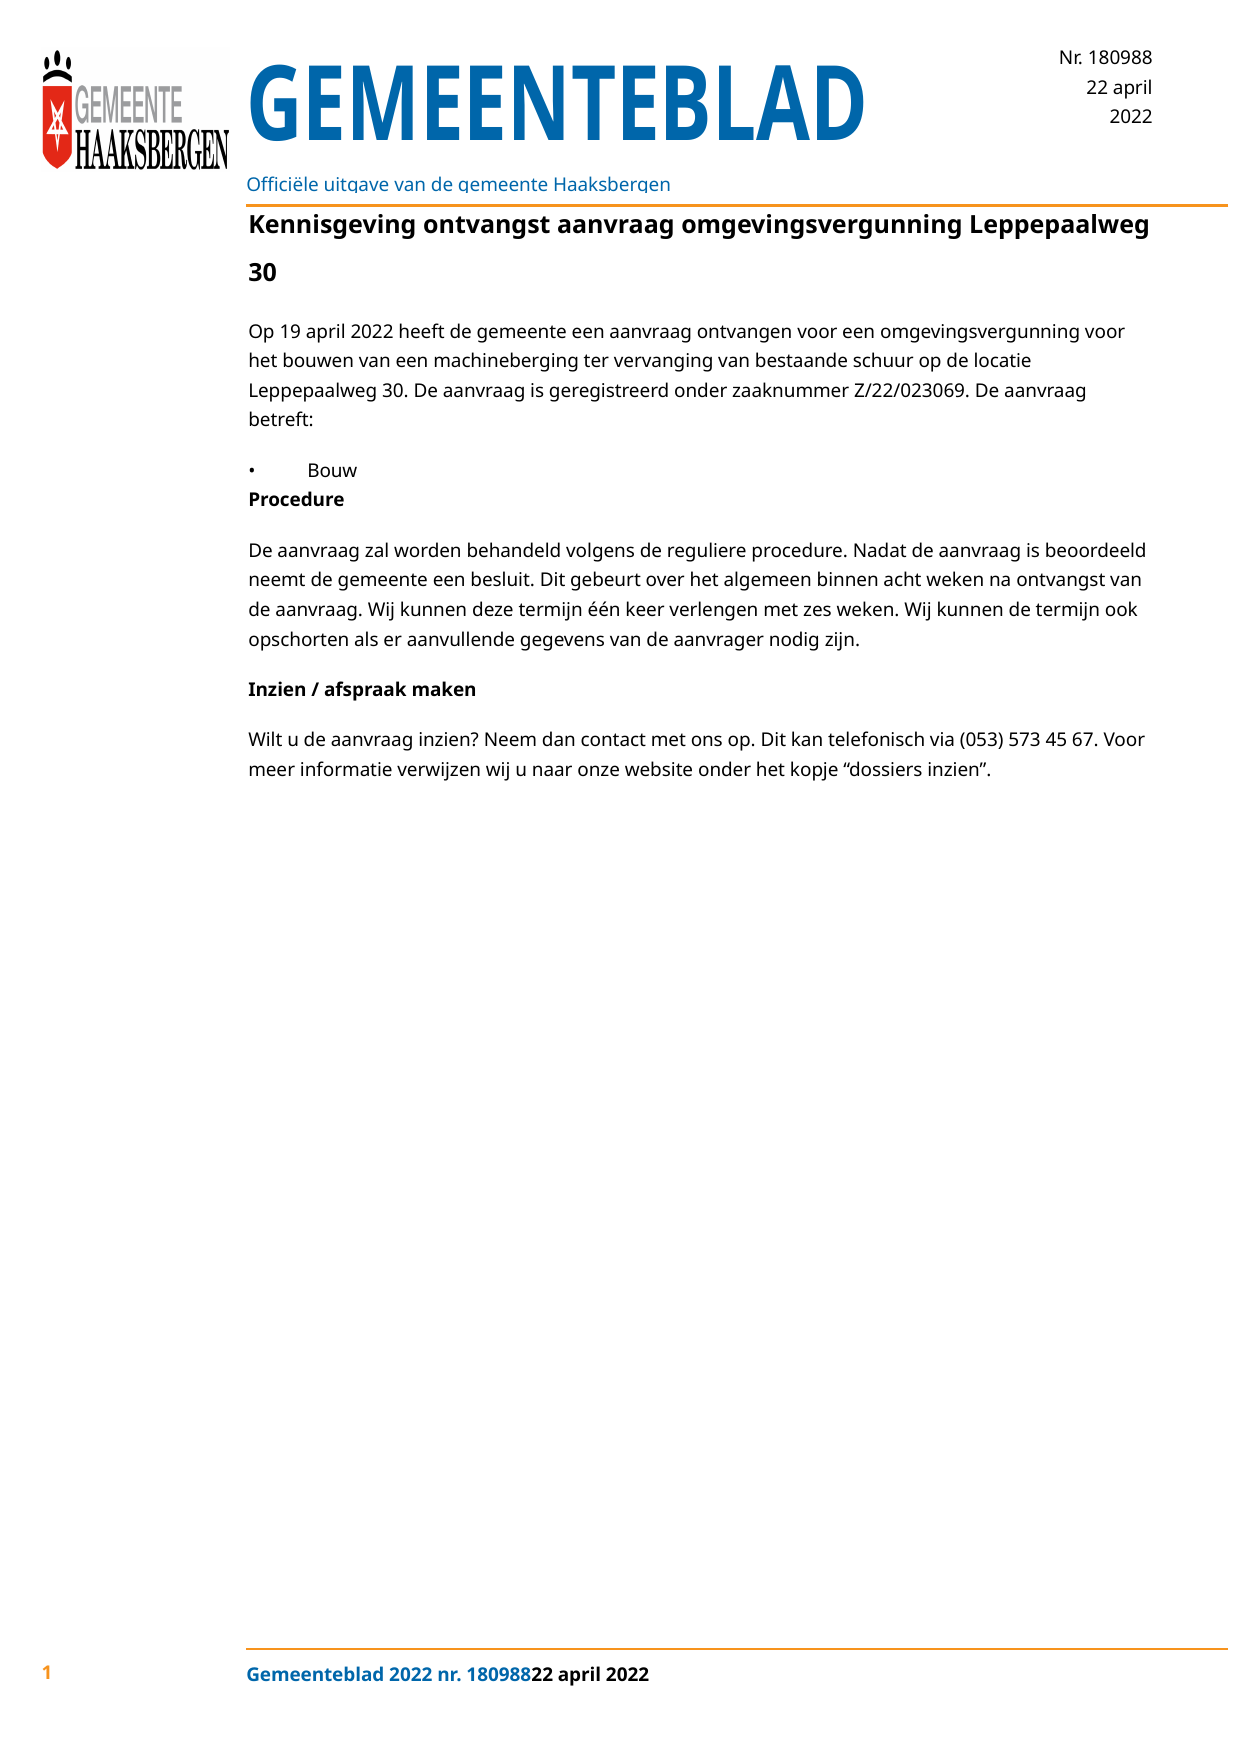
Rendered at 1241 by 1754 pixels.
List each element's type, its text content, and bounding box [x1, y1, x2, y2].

text Op 19 april 2022 heeft de gemeente een aanvraag ontvangen voor een omgevingsvergunning voor het bouwen van een machineberging ter vervanging van bestaande schuur op de locatie Leppepaalweg 30. De aanvraag is geregistreerd onder zaaknummer Z/22/023069. De aanvraag betreft: [248, 318, 1152, 432]
text Wilt u de aanvraag inzien? Neem dan contact met ons op. Dit kan telefonisch via (053) 573 45 67. Voor meer informatie verwijzen wij u naar onze website onder het kopje “dossiers inzien”. [248, 727, 1152, 782]
picture [41, 47, 231, 172]
text Kennisgeving ontvangst aanvraag omgevingsvergunning Leppepaalweg 30 [248, 207, 1152, 288]
text Procedure [248, 487, 1152, 512]
list Bouw [248, 457, 1152, 483]
text De aanvraag zal worden behandeld volgens de reguliere procedure. Nadat de aanvraag is beoordeeld neemt de gemeente een besluit. Dit gebeurt over het algemeen binnen acht weken na ontvangst van de aanvraag. Wij kunnen deze termijn één keer verlengen met zes weken. Wij kunnen de termijn ook opschorten als er aanvullende gegevens van de aanvrager nodig zijn. [248, 537, 1152, 652]
text Inzien / afspraak maken [248, 676, 1152, 702]
